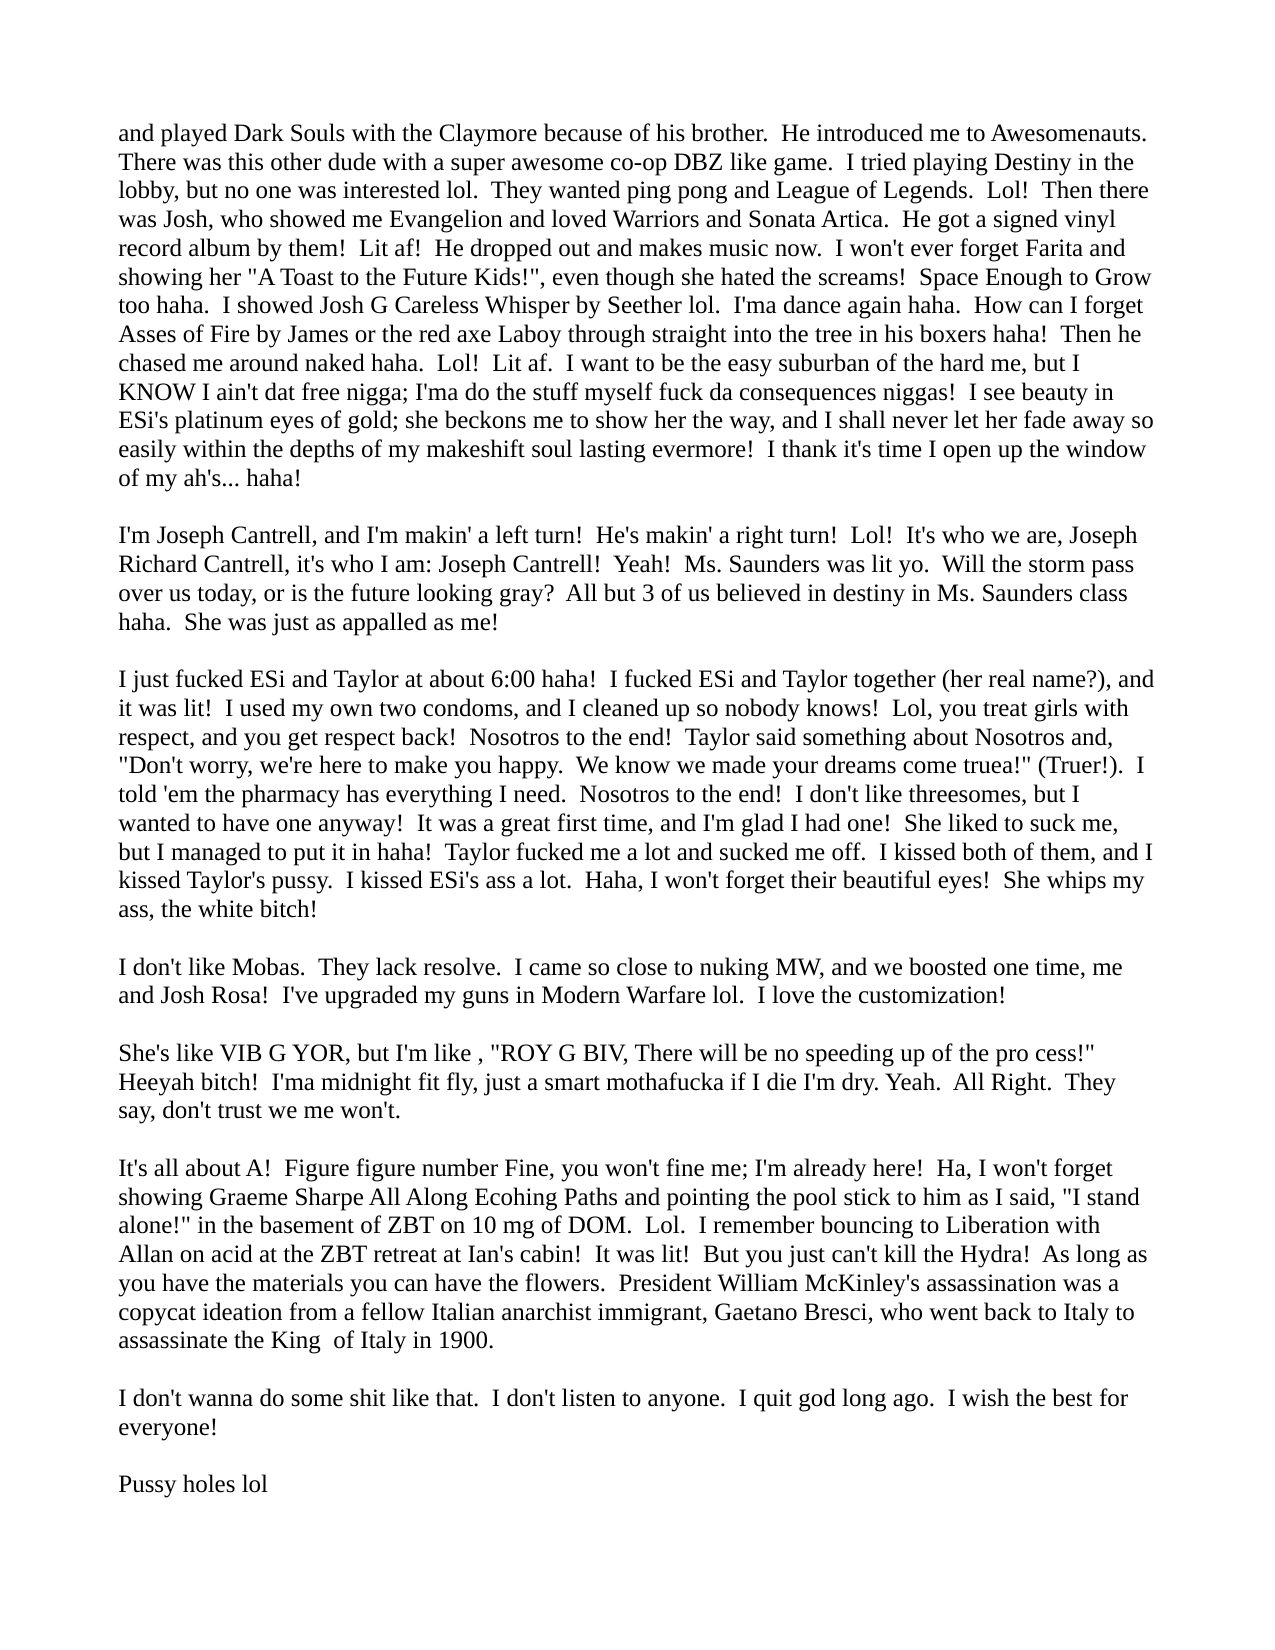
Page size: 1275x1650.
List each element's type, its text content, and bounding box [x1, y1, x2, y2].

text I'm Joseph Cantrell, and I'm makin' a left turn! He's makin' a right turn! Lol! It's who we are, Joseph Richard Cantrell, it's who I am: Joseph Cantrell! Yeah! Ms. Saunders was lit yo. Will the storm pass over us today, or is the future looking gray? All but 3 of us believed in destiny in Ms. Saunders class haha. She was just as appalled as me! [118, 521, 1157, 636]
text It's all about A! Figure figure number Fine, you won't fine me; I'm already here! Ha, I won't forget showing Graeme Sharpe All Along Ecohing Paths and pointing the pool stick to him as I said, "I stand alone!" in the basement of ZBT on 10 mg of DOM. Lol. I remember bouncing to Liberation with Allan on acid at the ZBT retreat at Ian's cabin! It was lit! But you just can't kill the Hydra! As long as you have the materials you can have the flowers. President William McKinley's assassination was a copycat ideation from a fellow Italian anarchist immigrant, Gaetano Bresci, who went back to Italy to assassinate the King of Italy in 1900. [118, 1153, 1157, 1354]
text and played Dark Souls with the Claymore because of his brother. He introduced me to Awesomenauts. There was this other dude with a super awesome co-op DBZ like game. I tried playing Destiny in the lobby, but no one was interested lol. They wanted ping pong and League of Legends. Lol! Then there was Josh, who showed me Evangelion and loved Warriors and Sonata Artica. He got a signed vinyl record album by them! Lit af! He dropped out and makes music now. I won't ever forget Farita and showing her "A Toast to the Future Kids!", even though she hated the screams! Space Enough to Grow too haha. I showed Josh G Careless Whisper by Seether lol. I'ma dance again haha. How can I forget Asses of Fire by James or the red axe Laboy through straight into the tree in his boxers haha! Then he chased me around naked haha. Lol! Lit af. I want to be the easy suburban of the hard me, but I KNOW I ain't dat free nigga; I'ma do the stuff myself fuck da consequences niggas! I see beauty in ESi's platinum eyes of gold; she beckons me to show her the way, and I shall never let her fade away so easily within the depths of my makeshift soul lasting evermore! I thank it's time I open up the window of my ah's... haha! [118, 118, 1157, 492]
text I just fucked ESi and Taylor at about 6:00 haha! I fucked ESi and Taylor together (her real name?), and it was lit! I used my own two condoms, and I cleaned up so nobody knows! Lol, you treat girls with respect, and you get respect back! Nosotros to the end! Taylor said something about Nosotros and, "Don't worry, we're here to make you happy. We know we made your dreams come truea!" (Truer!). I told 'em the pharmacy has everything I need. Nosotros to the end! I don't like threesomes, but I wanted to have one anyway! It was a great first time, and I'm glad I had one! She liked to suck me, but I managed to put it in haha! Taylor fucked me a lot and sucked me off. I kissed both of them, and I kissed Taylor's pussy. I kissed ESi's ass a lot. Haha, I won't forget their beautiful eyes! She whips my ass, the white bitch! [118, 664, 1157, 923]
text Pussy holes lol [118, 1469, 1157, 1498]
text I don't like Mobas. They lack resolve. I came so close to nuking MW, and we boosted one time, me and Josh Rosa! I've upgraded my guns in Modern Warfare lol. I love the customization! [118, 952, 1157, 1009]
text She's like VIB G YOR, but I'm like , "ROY G BIV, There will be no speeding up of the pro cess!" Heeyah bitch! I'ma midnight fit fly, just a smart mothafucka if I die I'm dry. Yeah. All Right. They say, don't trust we me won't. [118, 1038, 1157, 1124]
text I don't wanna do some shit like that. I don't listen to anyone. I quit god long ago. I wish the best for everyone! [118, 1383, 1157, 1441]
